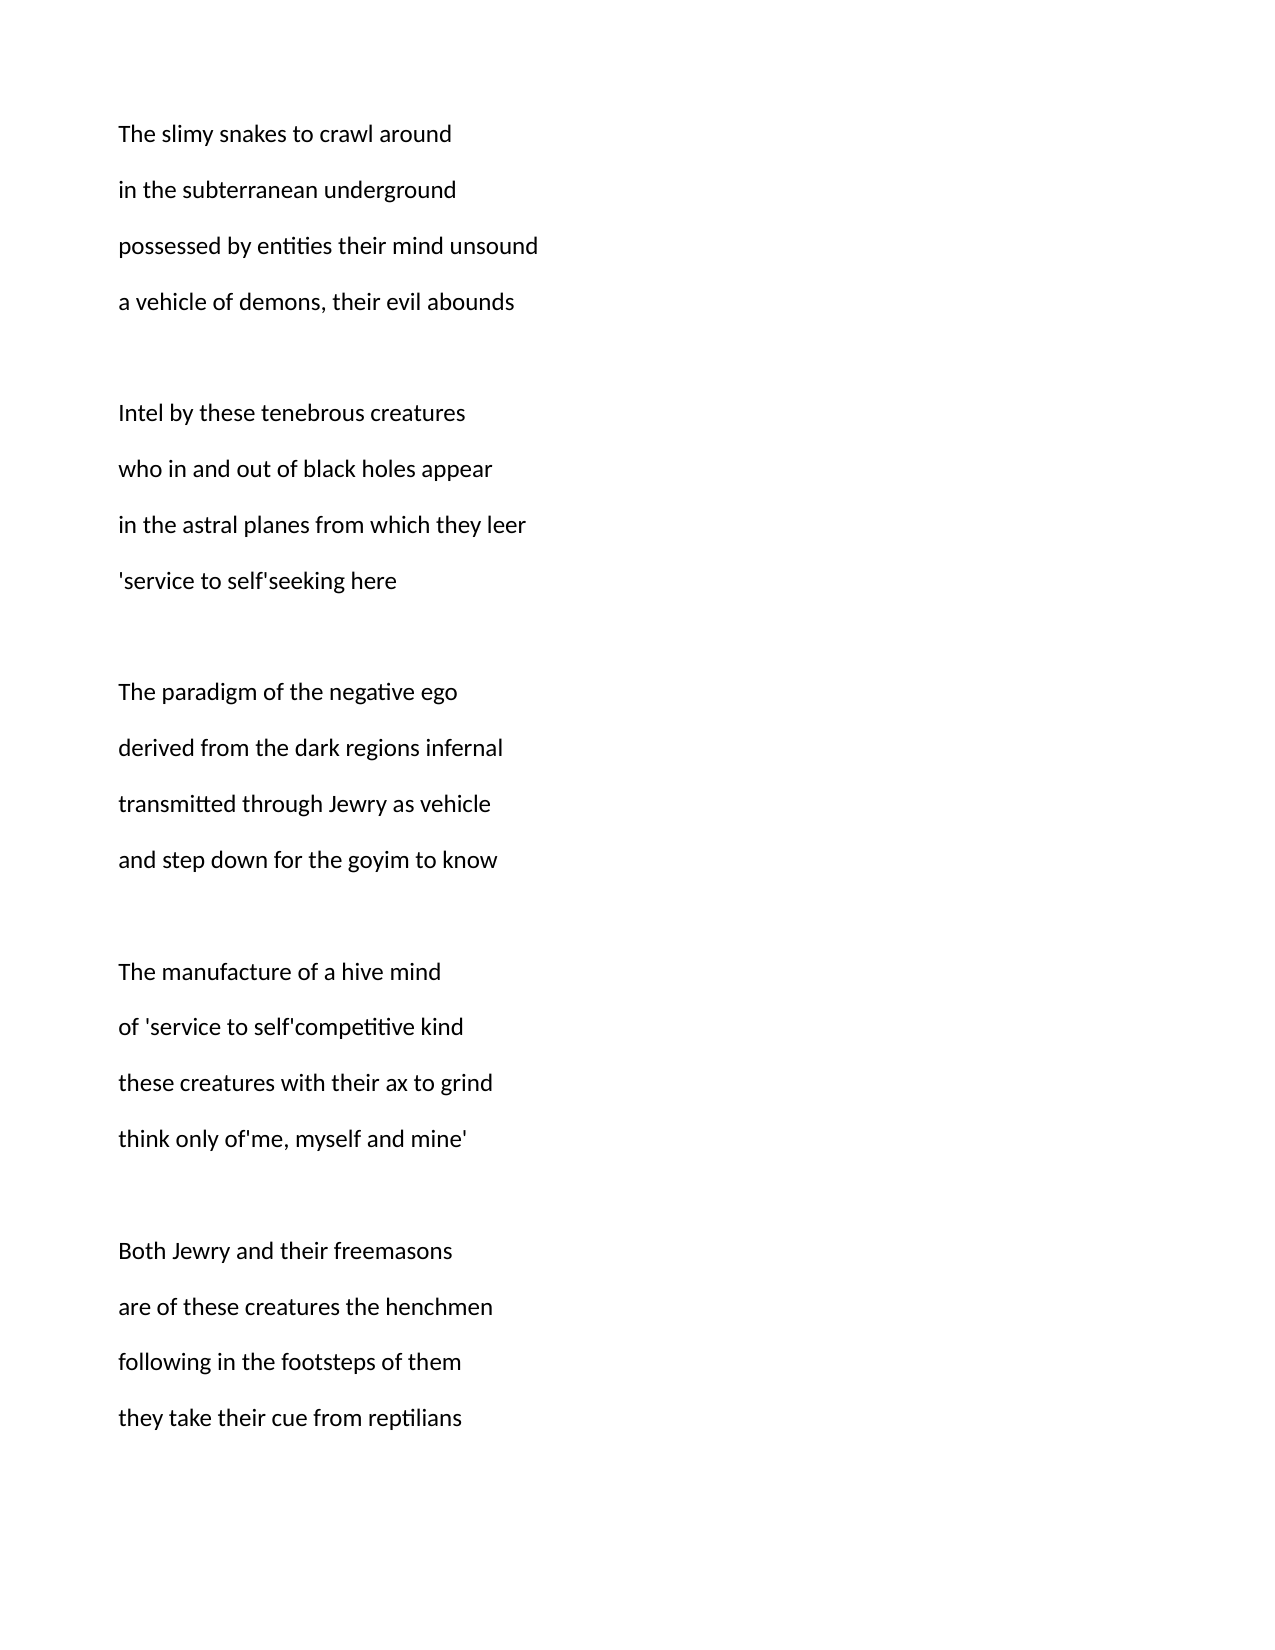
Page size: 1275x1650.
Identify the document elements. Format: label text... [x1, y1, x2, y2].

text these creatures with their ax to grind [118, 1067, 1157, 1098]
text in the astral planes from which they leer [118, 509, 1157, 539]
text The manufacture of a hive mind [118, 956, 1157, 986]
text possessed by entities their mind unsound [118, 230, 1157, 260]
text following in the footsteps of them [118, 1346, 1157, 1377]
text Both Jewry and their freemasons [118, 1235, 1157, 1265]
text in the subterranean underground [118, 174, 1157, 204]
text derived from the dark regions infernal [118, 732, 1157, 763]
text are of these creatures the henchmen [118, 1291, 1157, 1321]
text The paradigm of the negative ego [118, 676, 1157, 707]
text who in and out of black holes appear [118, 453, 1157, 484]
text of 'service to self'competitive kind [118, 1011, 1157, 1042]
text 'service to self'seeking here [118, 565, 1157, 595]
text think only of'me, myself and mine' [118, 1123, 1157, 1154]
text The slimy snakes to crawl around [118, 118, 1157, 149]
text a vehicle of demons, their evil abounds [118, 286, 1157, 316]
text they take their cue from reptilians [118, 1402, 1157, 1433]
text transmitted through Jewry as vehicle [118, 788, 1157, 819]
text and step down for the goyim to know [118, 844, 1157, 874]
text Intel by these tenebrous creatures [118, 397, 1157, 428]
